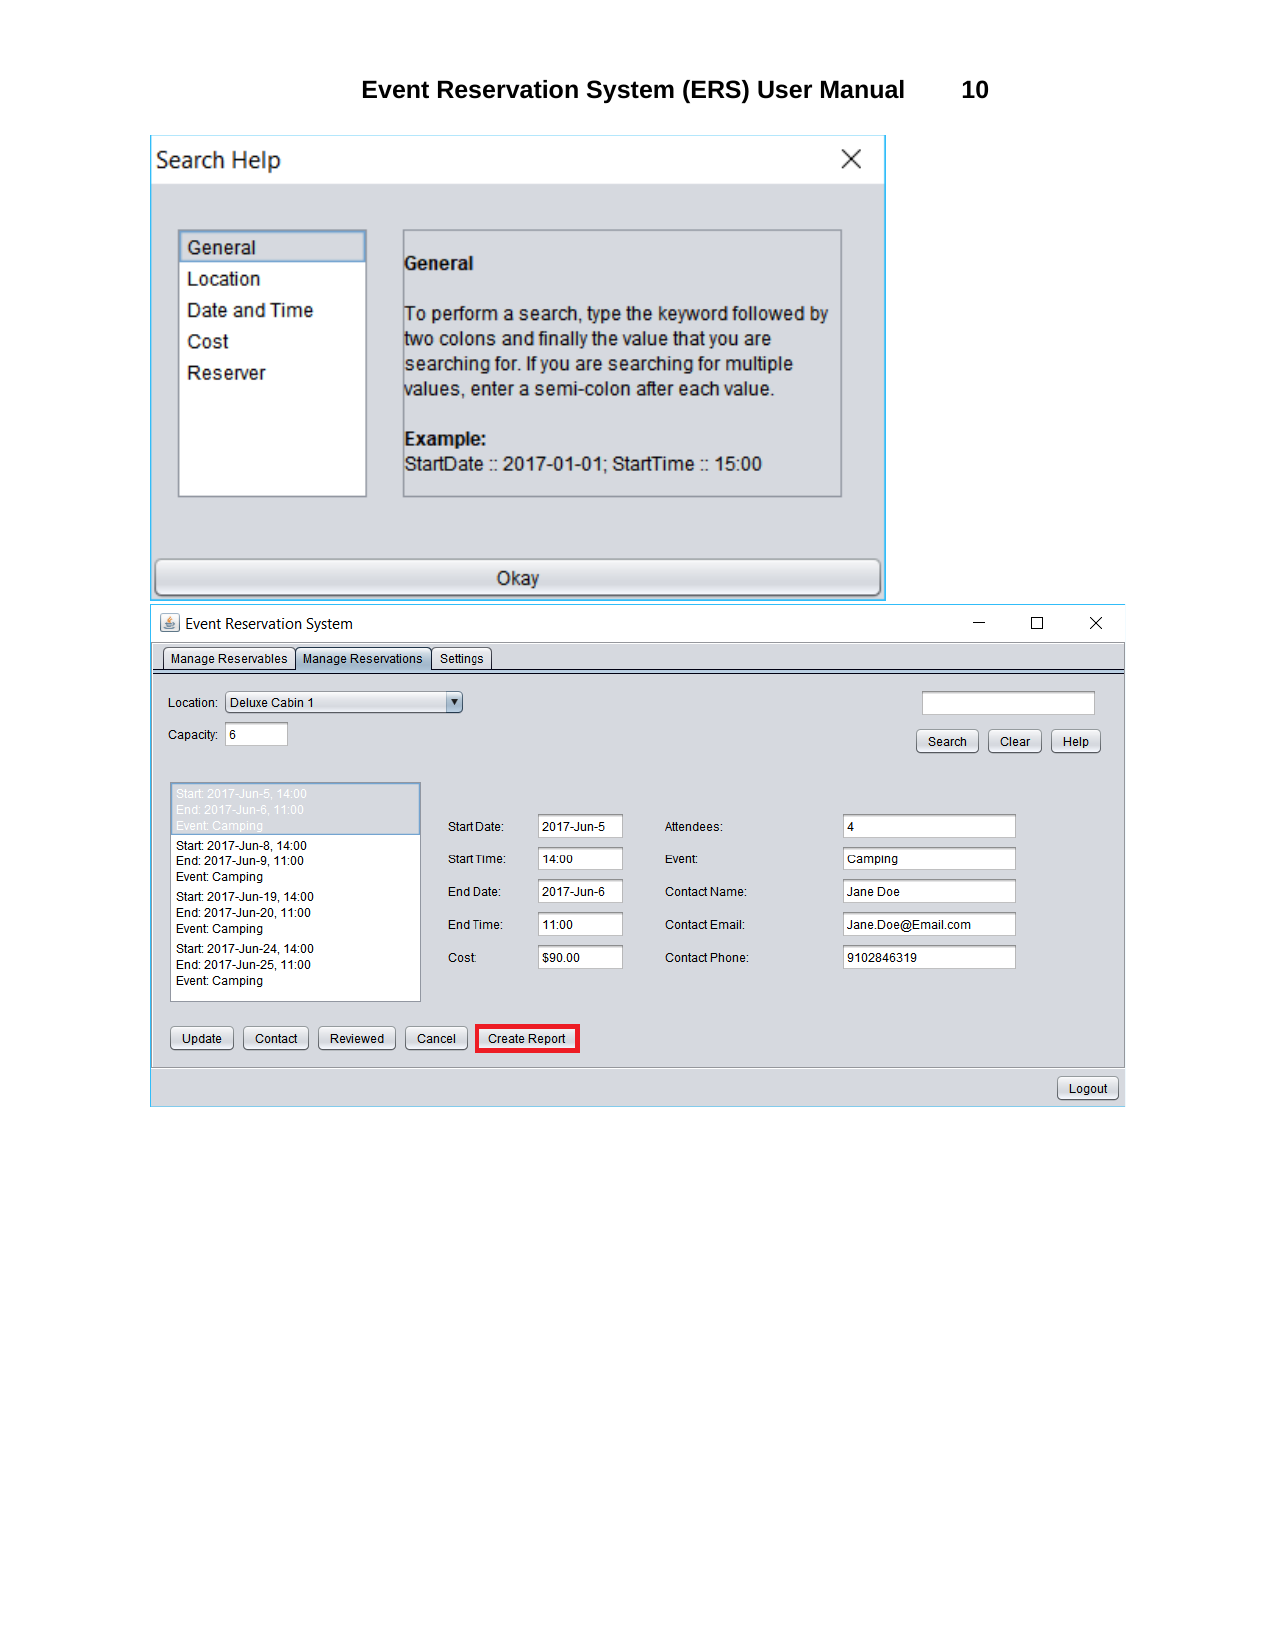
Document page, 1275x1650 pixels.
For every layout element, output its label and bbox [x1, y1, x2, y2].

picture [150, 135, 886, 601]
picture [150, 604, 1125, 1107]
